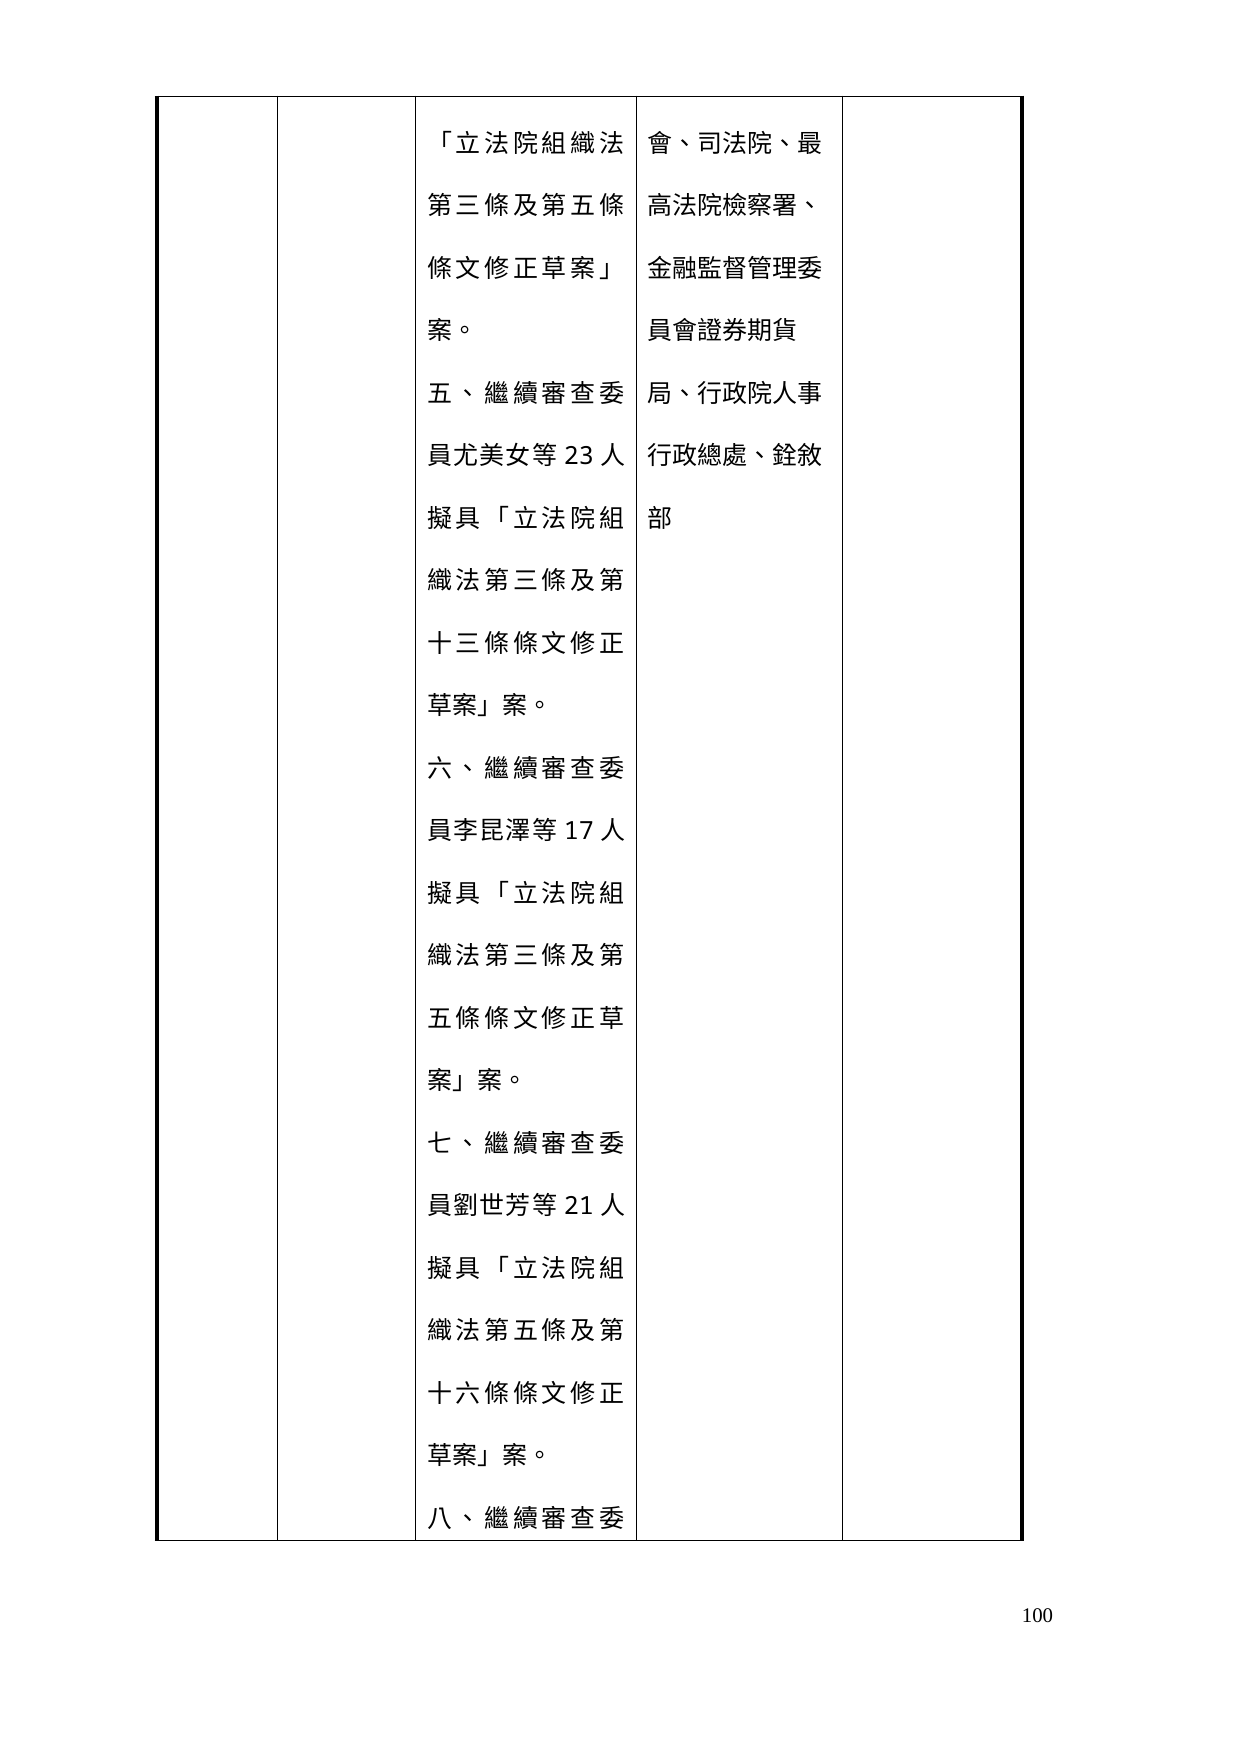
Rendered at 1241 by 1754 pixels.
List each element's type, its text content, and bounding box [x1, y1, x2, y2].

table_cell 「立法院組織法第三條及第五條條文修正草案」案。 五、繼續審查委員尤美女等23人擬具「立法院組織法第三條及第十三條條文修正草案」案。 六、繼續審查委員李昆澤等17人擬具「立法院組織法第三條及第五條條文修正草案」案。 七、繼續審查委員劉世芳等21人擬具「立法院組織法第五條及第十六條條文修正草案」案。 八、繼續審查委 [416, 97, 636, 1540]
table_cell [843, 97, 1020, 1540]
table_cell [278, 97, 415, 1540]
table_cell 會、司法院、最高法院檢察署、金融監督管理委員會證券期貨局、行政院人事行政總處、銓敘部 [637, 97, 842, 1540]
table_cell [159, 97, 277, 1540]
